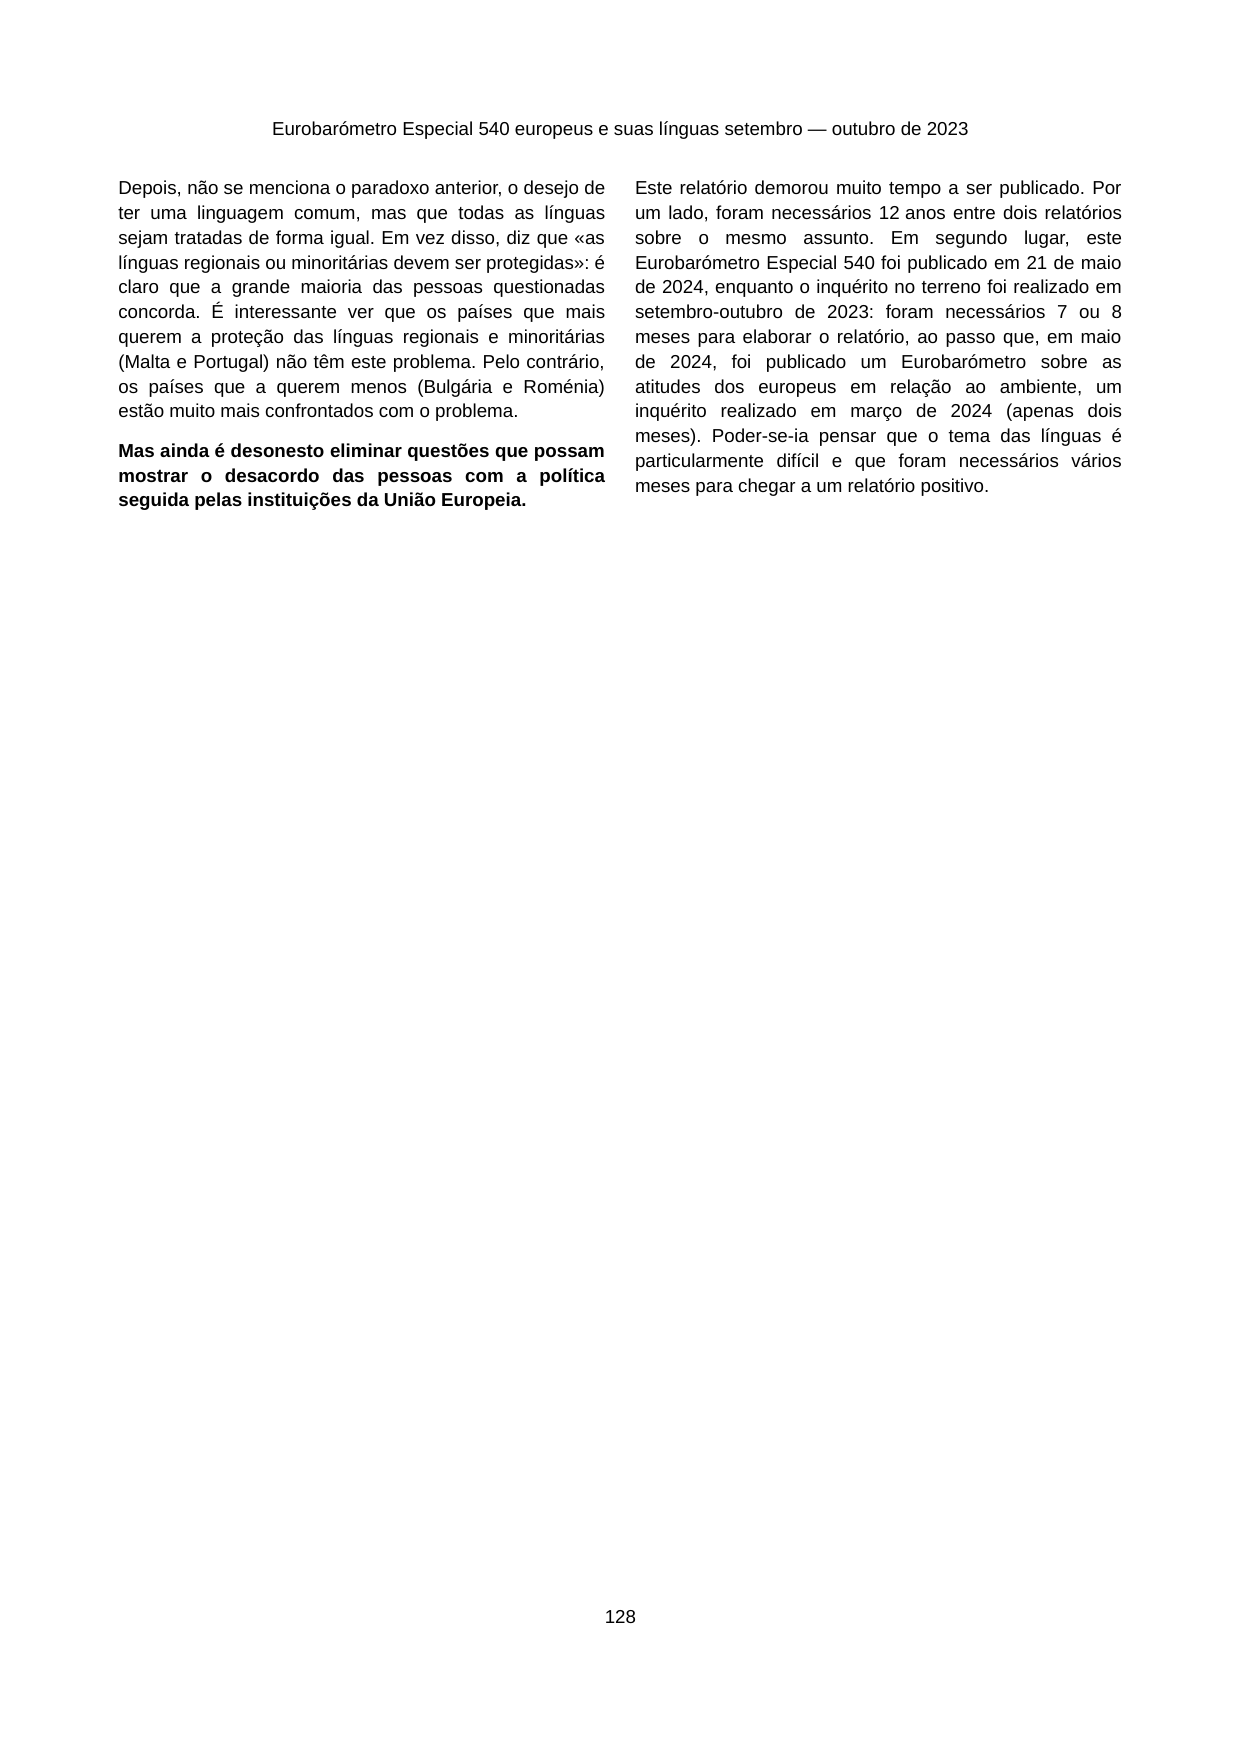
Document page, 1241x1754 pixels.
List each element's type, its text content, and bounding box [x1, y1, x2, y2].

text Depois, não se menciona o paradoxo anterior, o desejo de ter uma linguagem comum, mas que todas as línguas sejam tratadas de forma igual. Em vez disso, diz que «as línguas regionais ou minoritárias devem ser protegidas»: é claro que a grande maioria das pessoas questionadas concorda. É interessante ver que os países que mais querem a proteção das línguas regionais e minoritárias (Malta e Portugal) não têm este problema. Pelo contrário, os países que a querem menos (Bulgária e Roménia) estão muito mais confrontados com o problema. [118, 177, 605, 422]
text Este relatório demorou muito tempo a ser publicado. Por um lado, foram necessários 12 anos entre dois relatórios sobre o mesmo assunto. Em segundo lugar, este Eurobarómetro Especial 540 foi publicado em 21 de maio de 2024, enquanto o inquérito no terreno foi realizado em setembro-outubro de 2023: foram necessários 7 ou 8 meses para elaborar o relatório, ao passo que, em maio de 2024, foi publicado um Eurobarómetro sobre as atitudes dos europeus em relação ao ambiente, um inquérito realizado em março de 2024 (apenas dois meses). Poder-se-ia pensar que o tema das línguas é particularmente difícil e que foram necessários vários meses para chegar a um relatório positivo. [635, 177, 1122, 496]
text Mas ainda é desonesto eliminar questões que possam mostrar o desacordo das pessoas com a política seguida pelas instituições da União Europeia. [118, 439, 605, 511]
